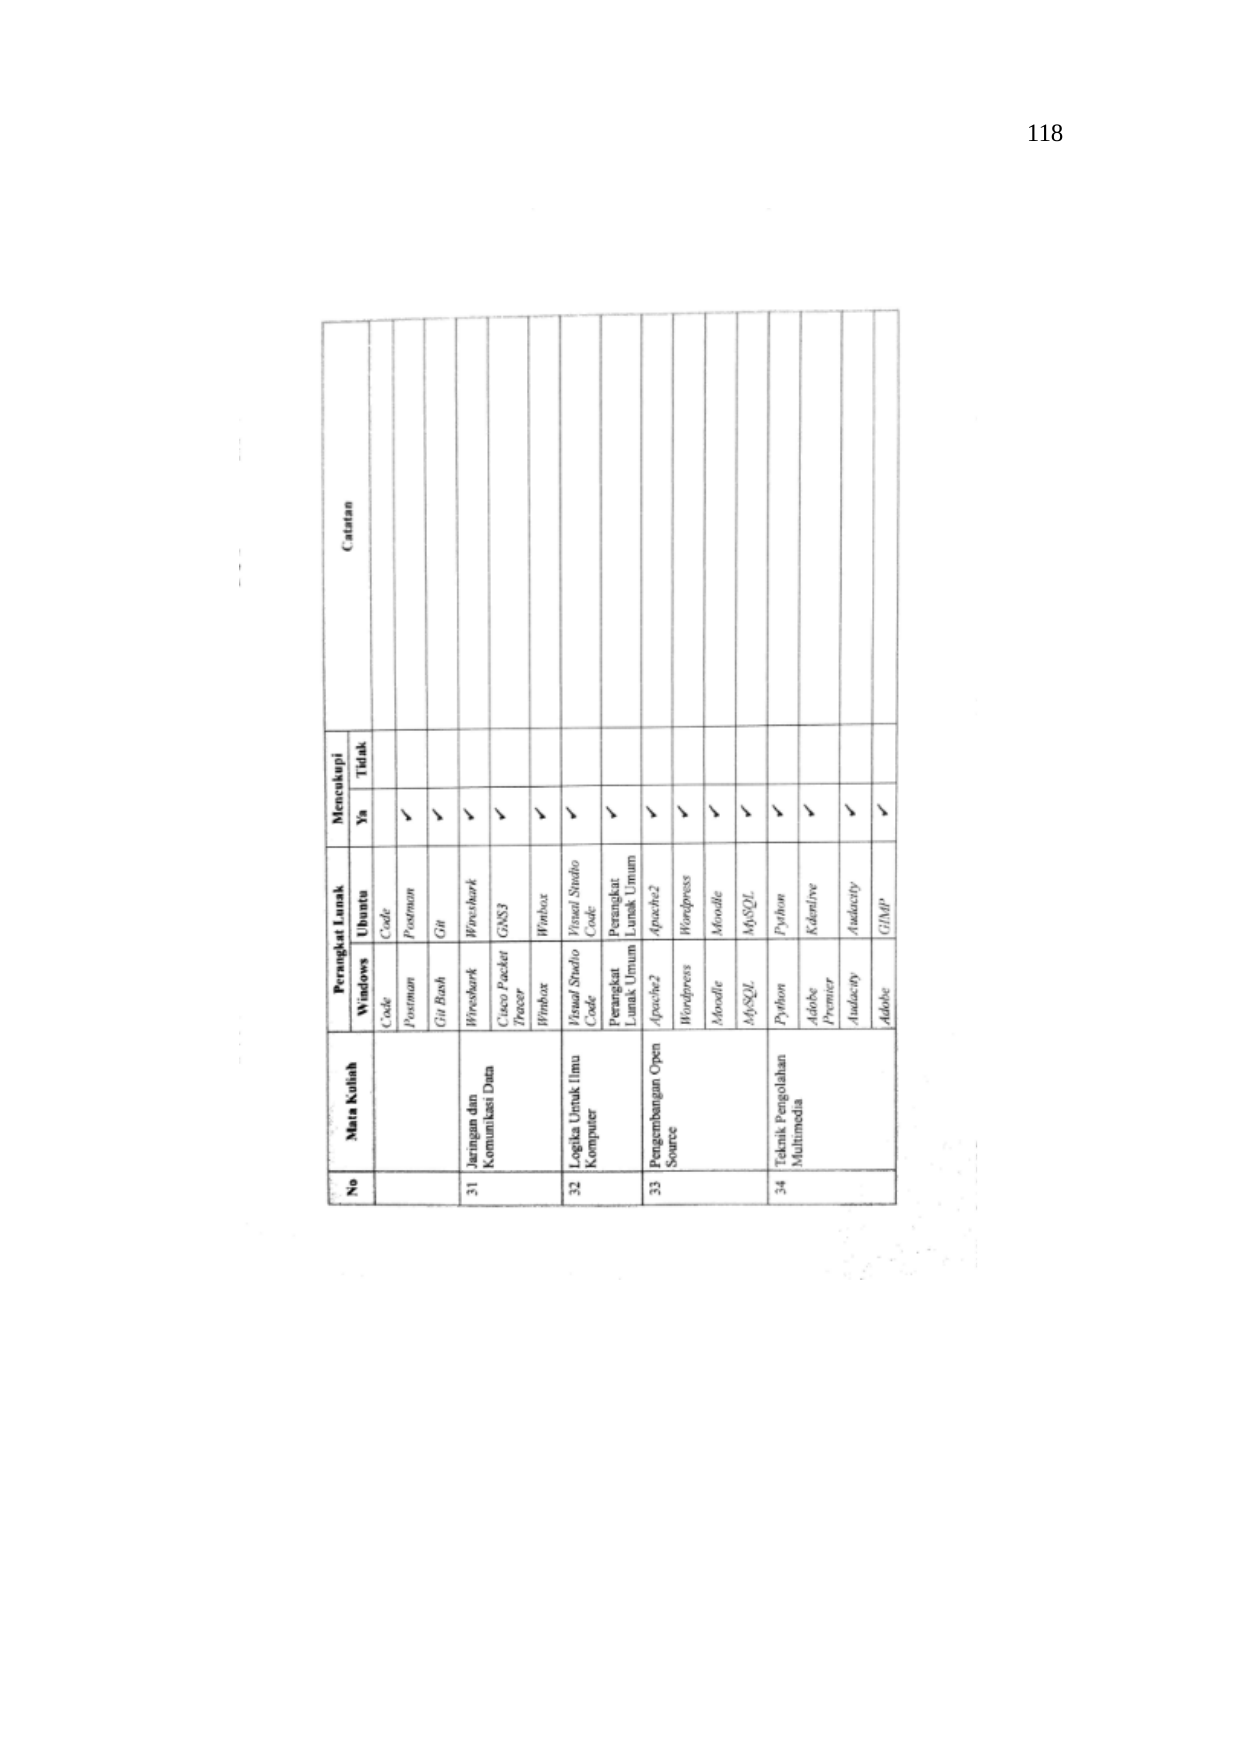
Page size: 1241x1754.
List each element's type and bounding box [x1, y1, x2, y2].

picture [239, 208, 978, 1280]
